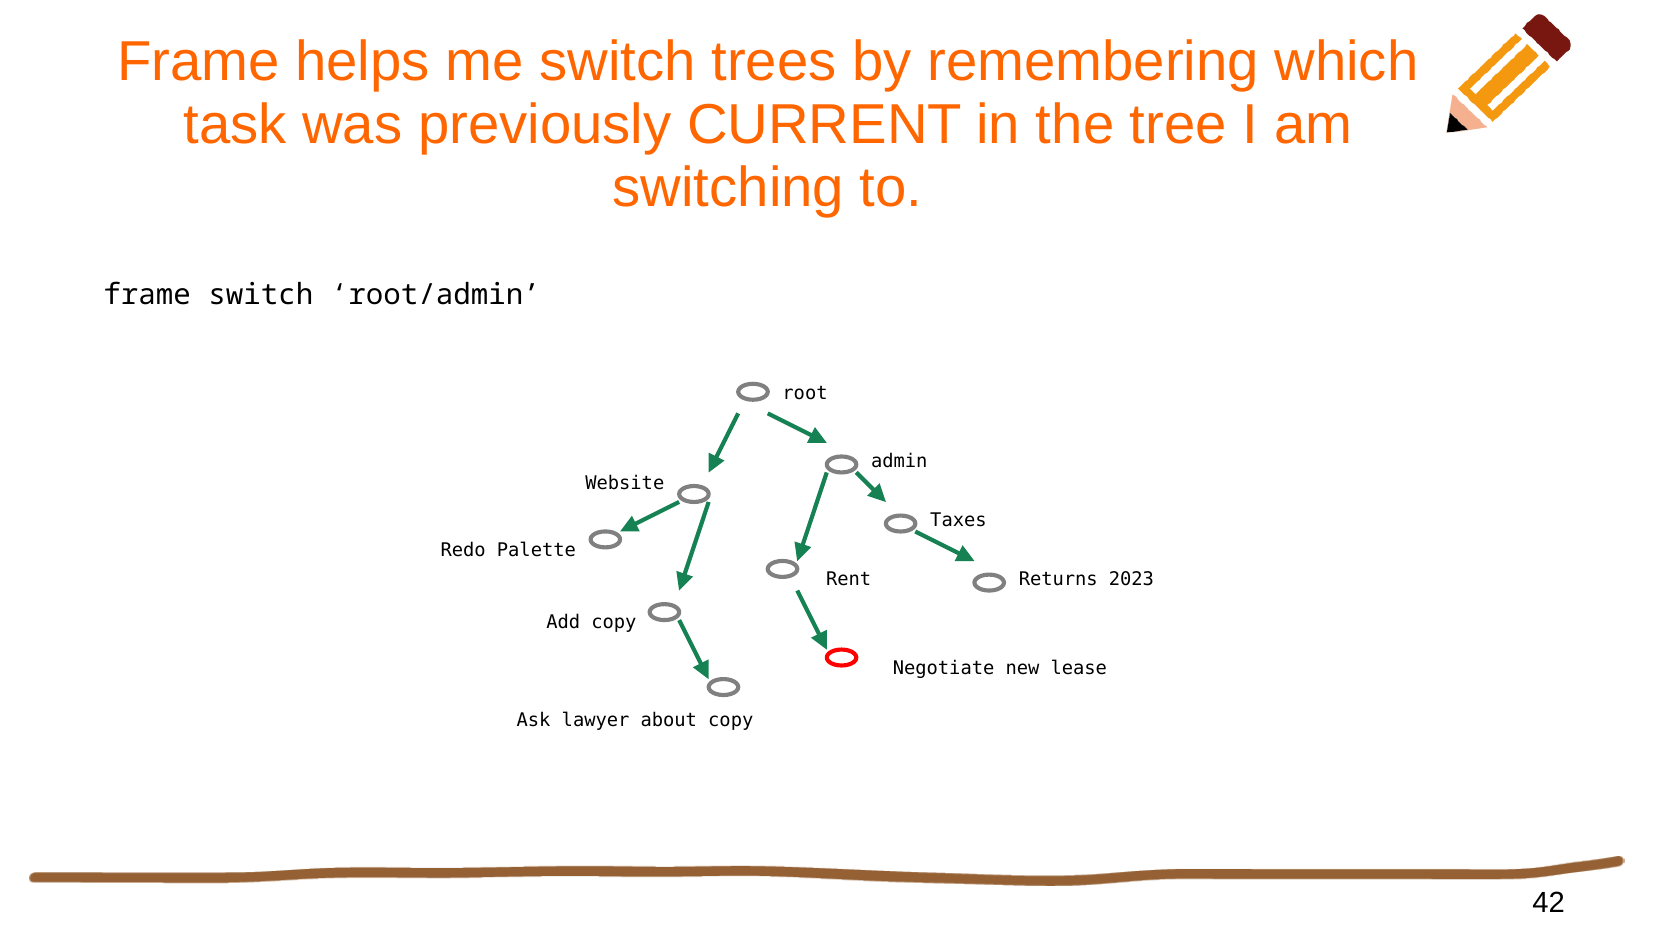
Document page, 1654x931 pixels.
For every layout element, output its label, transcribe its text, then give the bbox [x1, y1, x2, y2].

text_box frame switch ‘root/admin’ [88, 265, 574, 310]
text_box root [767, 374, 843, 412]
text_box [767, 560, 798, 577]
text_box Website [570, 465, 680, 502]
text_box Negotiate new lease [878, 649, 1122, 687]
text_box Rent [811, 561, 886, 598]
picture [1446, 14, 1571, 133]
text_box [708, 679, 739, 696]
text_box [974, 574, 1003, 591]
text_box Returns 2023 [1003, 561, 1169, 598]
text_box [885, 515, 915, 532]
text_box Taxes [915, 501, 1002, 539]
title Frame helps me switch trees by remembering which task was previously CURRENT in the tree I am switching to. [88, 29, 1447, 237]
text_box [680, 486, 709, 502]
text_box Ask lawyer about copy [501, 701, 768, 739]
text_box [652, 604, 680, 621]
text_box [826, 456, 856, 473]
text_box [738, 383, 767, 400]
text_box [591, 531, 621, 548]
text_box [826, 649, 857, 666]
text_box Redo Palette [425, 531, 591, 569]
picture [29, 856, 1625, 886]
text_box admin [856, 442, 943, 480]
text_box Add copy [531, 604, 652, 642]
